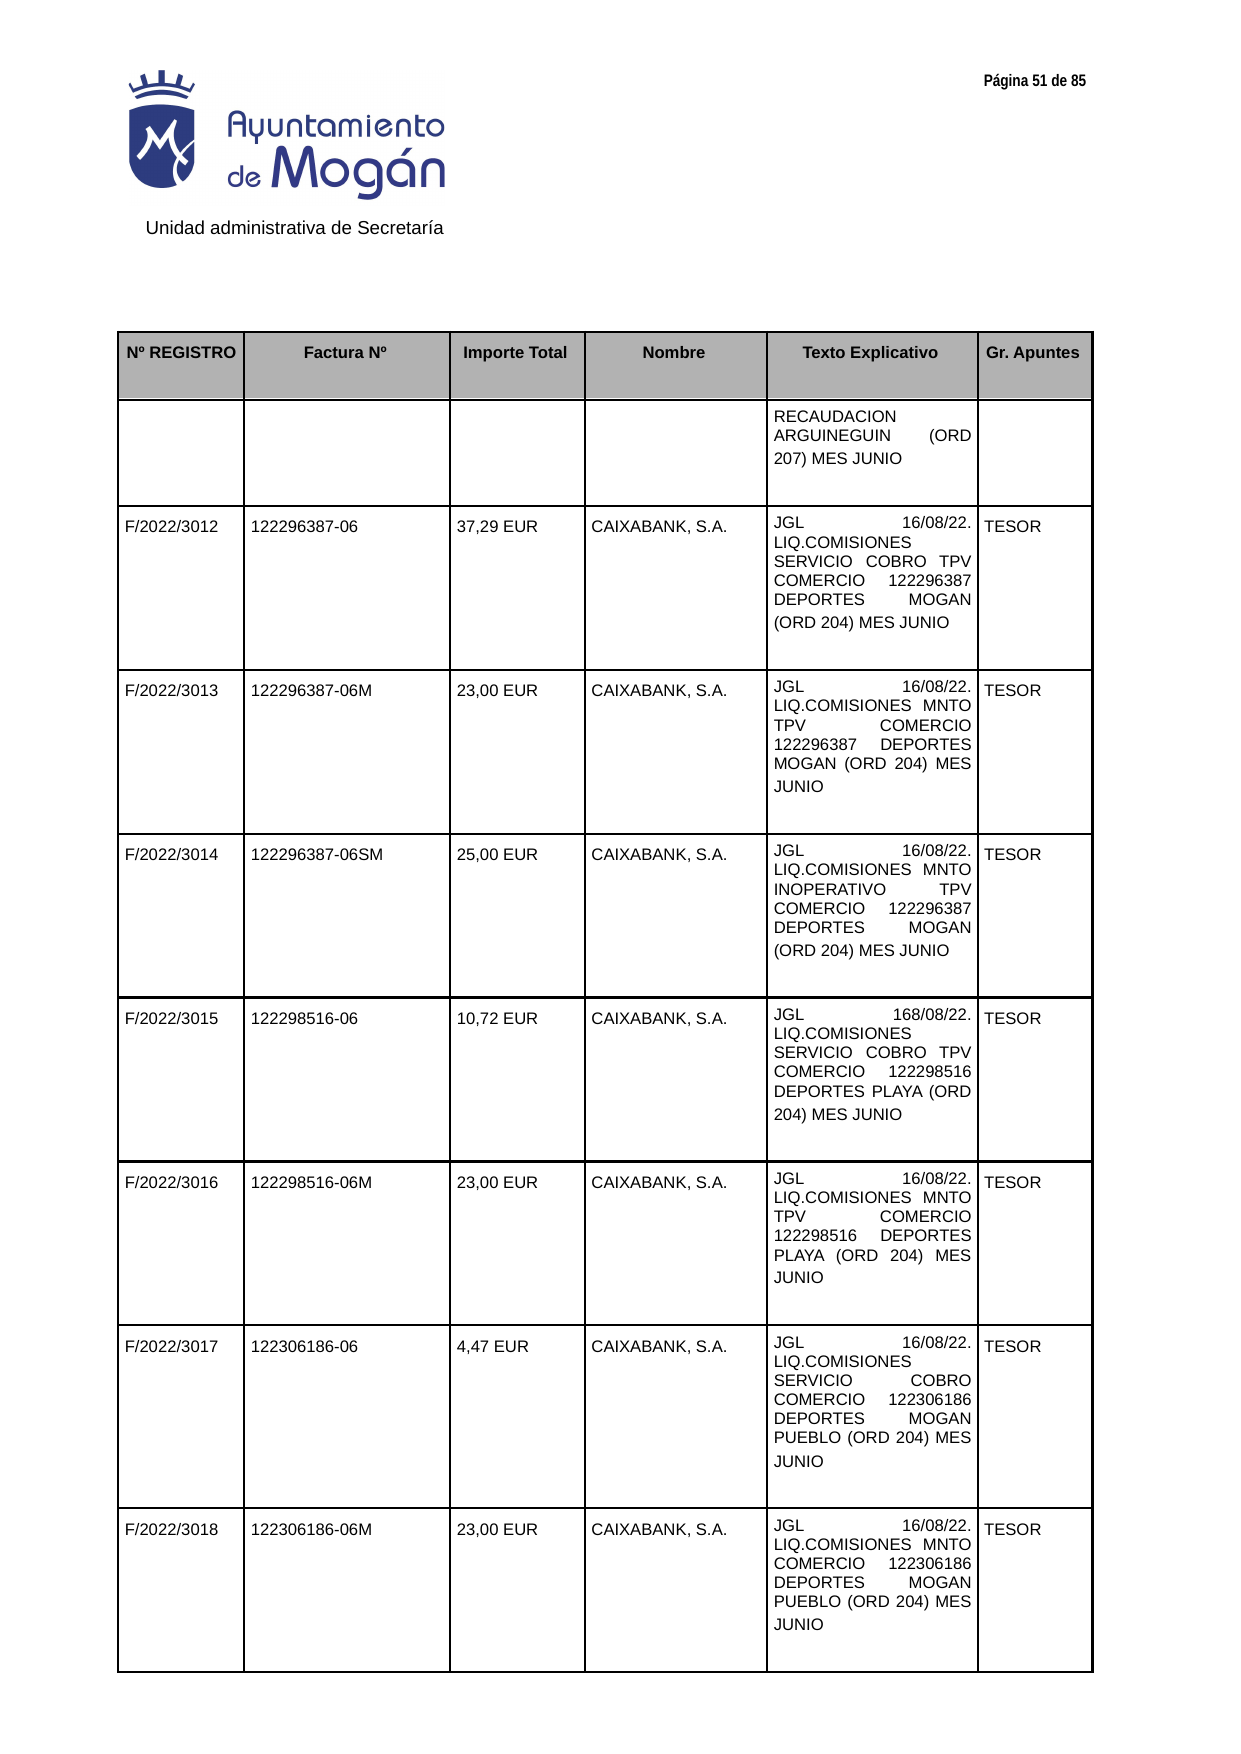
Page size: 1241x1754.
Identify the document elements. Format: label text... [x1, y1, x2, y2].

table_cell TESOR [979, 835, 1091, 996]
table_cell [245, 401, 449, 505]
table_cell JGL 16/08/22. LIQ.COMISIONES SERVICIO COBRO TPV COMERCIO 122296387 DEPORTES MOGAN (ORD 204) MES JUNIO [768, 507, 977, 669]
table_cell RECAUDACION ARGUINEGUIN (ORD 207) MES JUNIO [768, 401, 977, 505]
table_cell F/2022/3016 [119, 1163, 243, 1324]
table_cell 10,72 EUR [451, 999, 584, 1160]
table_cell 4,47 EUR [451, 1326, 584, 1507]
table_cell 23,00 EUR [451, 1509, 584, 1671]
table_cell 122298516-06M [245, 1163, 449, 1324]
table_cell JGL 168/08/22. LIQ.COMISIONES SERVICIO COBRO TPV COMERCIO 122298516 DEPORTES PLAYA (ORD 204) MES JUNIO [768, 999, 977, 1160]
table_cell F/2022/3017 [119, 1326, 243, 1507]
table_cell 122296387-06 [245, 507, 449, 669]
table_cell F/2022/3018 [119, 1509, 243, 1671]
table_header Factura Nº [245, 333, 449, 398]
table_cell F/2022/3013 [119, 671, 243, 833]
table_cell 25,00 EUR [451, 835, 584, 996]
table_header Importe Total [451, 333, 584, 398]
table_cell [451, 401, 584, 505]
table_cell CAIXABANK, S.A. [586, 1509, 766, 1671]
table_cell CAIXABANK, S.A. [586, 1163, 766, 1324]
table_cell [119, 401, 243, 505]
table_cell 37,29 EUR [451, 507, 584, 669]
table_cell 23,00 EUR [451, 1163, 584, 1324]
table_cell JGL 16/08/22. LIQ.COMISIONES MNTO TPV COMERCIO 122296387 DEPORTES MOGAN (ORD 204) MES JUNIO [768, 671, 977, 833]
table_cell F/2022/3014 [119, 835, 243, 996]
table_cell F/2022/3015 [119, 999, 243, 1160]
table_cell 122296387-06SM [245, 835, 449, 996]
table_cell JGL 16/08/22. LIQ.COMISIONES MNTO INOPERATIVO TPV COMERCIO 122296387 DEPORTES MOGAN (ORD 204) MES JUNIO [768, 835, 977, 996]
table_cell 122298516-06 [245, 999, 449, 1160]
table_cell [586, 401, 766, 505]
table_cell 122296387-06M [245, 671, 449, 833]
table_cell 122306186-06M [245, 1509, 449, 1671]
table_header Gr. Apuntes [979, 333, 1091, 398]
table_cell TESOR [979, 1163, 1091, 1324]
table_cell TESOR [979, 1326, 1091, 1507]
table_cell TESOR [979, 999, 1091, 1160]
table_cell CAIXABANK, S.A. [586, 671, 766, 833]
table_cell CAIXABANK, S.A. [586, 999, 766, 1160]
table_header Nº REGISTRO [119, 333, 243, 398]
picture [128, 70, 445, 206]
table_cell 23,00 EUR [451, 671, 584, 833]
table_cell CAIXABANK, S.A. [586, 835, 766, 996]
table_header Nombre [586, 333, 766, 398]
table_cell TESOR [979, 507, 1091, 669]
table_cell [979, 401, 1091, 505]
table_cell 122306186-06 [245, 1326, 449, 1507]
table_cell JGL 16/08/22. LIQ.COMISIONES SERVICIO COBRO COMERCIO 122306186 DEPORTES MOGAN PUEBLO (ORD 204) MES JUNIO [768, 1326, 977, 1507]
table_cell JGL 16/08/22. LIQ.COMISIONES MNTO TPV COMERCIO 122298516 DEPORTES PLAYA (ORD 204) MES JUNIO [768, 1163, 977, 1324]
table_cell JGL 16/08/22. LIQ.COMISIONES MNTO COMERCIO 122306186 DEPORTES MOGAN PUEBLO (ORD 204) MES JUNIO [768, 1509, 977, 1671]
table_cell CAIXABANK, S.A. [586, 507, 766, 669]
table_header Texto Explicativo [768, 333, 977, 398]
table_cell CAIXABANK, S.A. [586, 1326, 766, 1507]
table_cell F/2022/3012 [119, 507, 243, 669]
table_cell TESOR [979, 671, 1091, 833]
table_cell TESOR [979, 1509, 1091, 1671]
